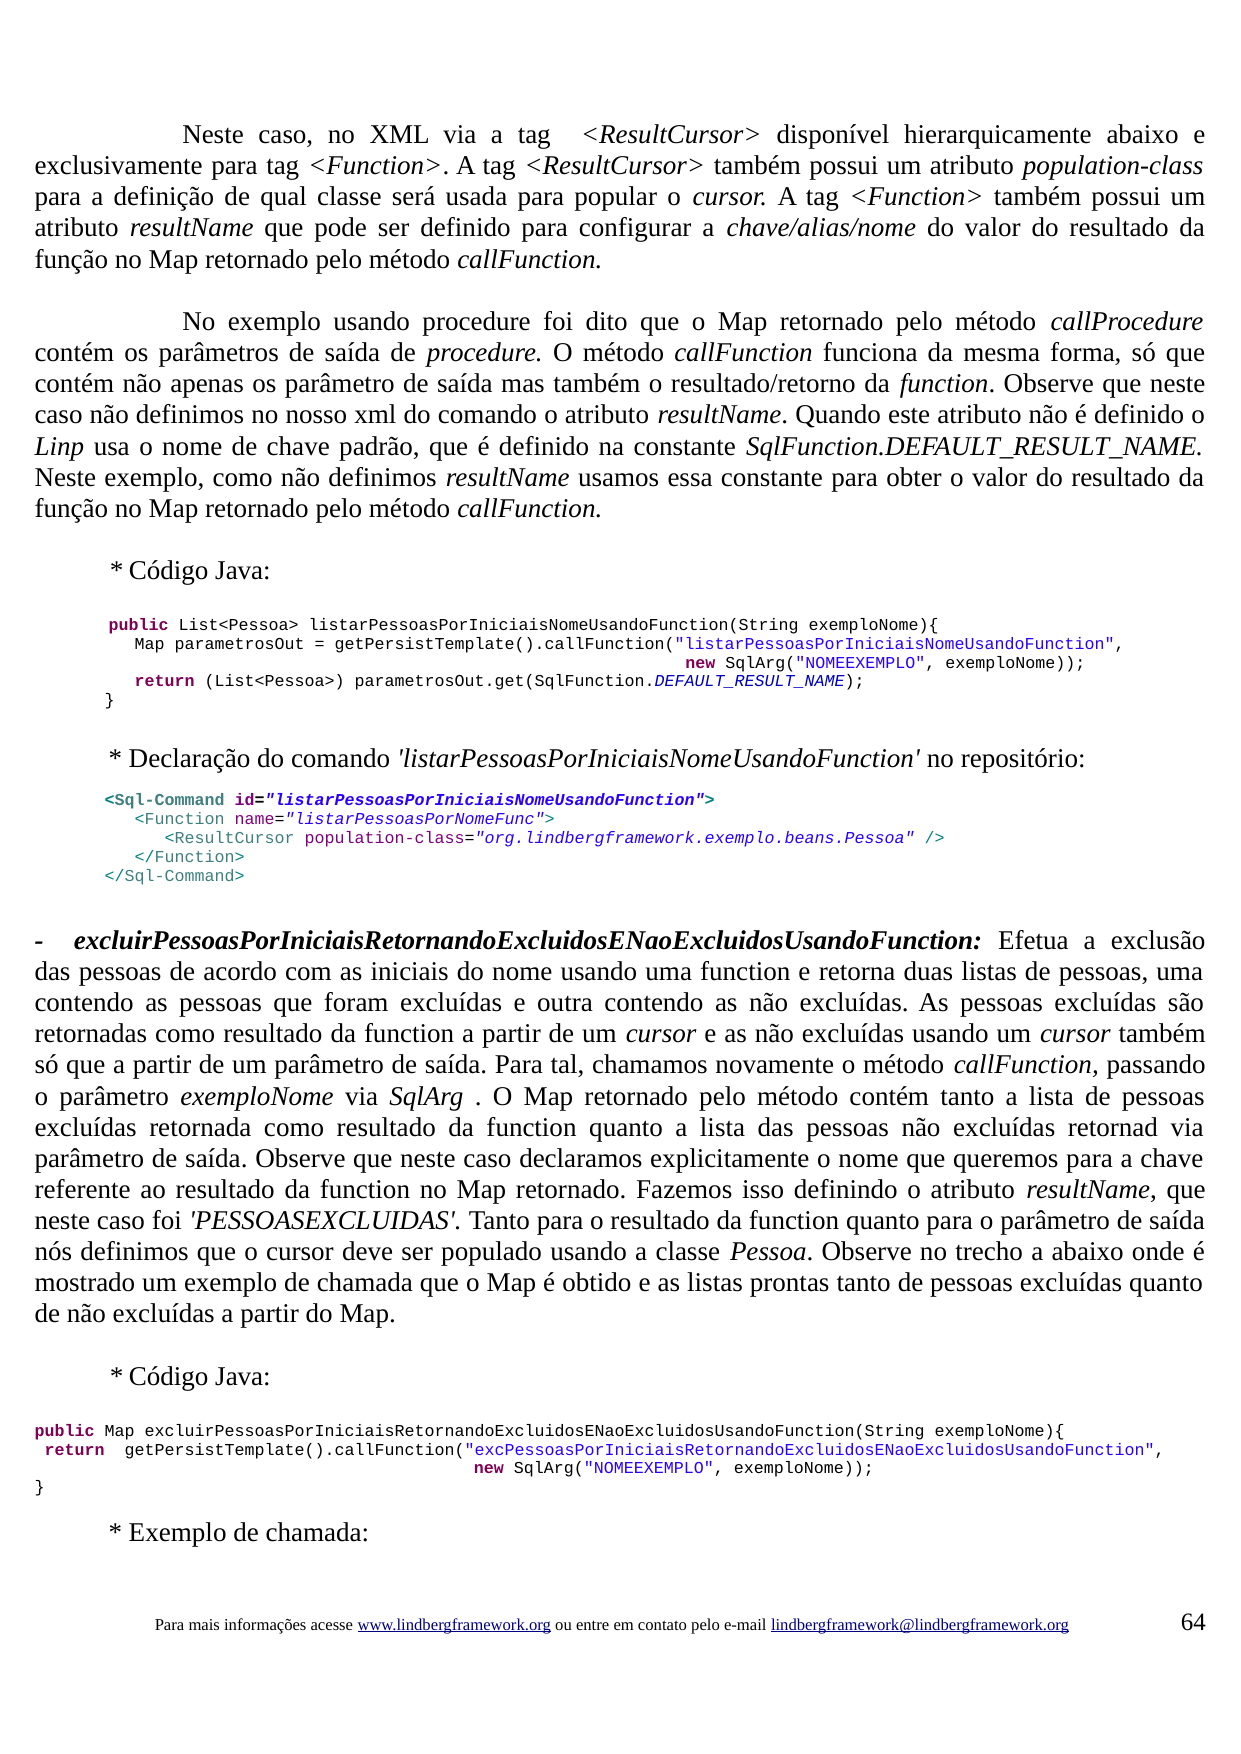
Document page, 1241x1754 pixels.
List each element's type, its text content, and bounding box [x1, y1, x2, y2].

text Map parametrosOut = getPersistTemplate().callFunction("listarPessoasPorIniciaisNomeUsandoFunction", [34, 635, 1206, 654]
text return (List<Pessoa>) parametrosOut.get(SqlFunction.DEFAULT_RESULT_NAME); [34, 673, 1206, 692]
text public Map excluirPessoasPorIniciaisRetornandoExcluidosENaoExcluidosUsandoFunction(String exemploNome){ [34, 1422, 1206, 1441]
text - excluirPessoasPorIniciaisRetornandoExcluidosENaoExcluidosUsandoFunction: Efetua a exclusão das pessoas de acordo com as iniciais do nome usando uma function e retorna duas listas de pessoas, uma contendo as pessoas que foram excluídas e outra contendo as não excluídas. As pessoas excluídas são retornadas como resultado da function a partir de um cursor e as não excluídas usando um cursor também só que a partir de um parâmetro de saída. Para tal, chamamos novamente o método callFunction, passando o parâmetro exemploNome via SqlArg . O Map retornado pelo método contém tanto a lista de pessoas excluídas retornada como resultado da function quanto a lista das pessoas não excluídas retornad via parâmetro de saída. Observe que neste caso declaramos explicitamente o nome que queremos para a chave referente ao resultado da function no Map retornado. Fazemos isso definindo o atributo resultName, que neste caso foi 'PESSOASEXCLUIDAS'. Tanto para o resultado da function quanto para o parâmetro de saída nós definimos que o cursor deve ser populado usando a classe Pessoa. Observe no trecho a abaixo onde é mostrado um exemplo de chamada que o Map é obtido e as listas prontas tanto de pessoas excluídas quanto de não excluídas a partir do Map. [34, 924, 1206, 1329]
text return getPersistTemplate().callFunction("excPessoasPorIniciaisRetornandoExcluidosENaoExcluidosUsandoFunction", [34, 1441, 1206, 1460]
text new SqlArg("NOMEEXEMPLO", exemploNome)); [34, 654, 1206, 673]
text * Código Java: [34, 1360, 1206, 1391]
text No exemplo usando procedure foi dito que o Map retornado pelo método callProcedure contém os parâmetros de saída de procedure. O método callFunction funciona da mesma forma, só que contém não apenas os parâmetro de saída mas também o resultado/retorno da function. Observe que neste caso não definimos no nosso xml do comando o atributo resultName. Quando este atributo não é definido o Linp usa o nome de chave padrão, que é definido na constante SqlFunction.DEFAULT_RESULT_NAME. Neste exemplo, como não definimos resultName usamos essa constante para obter o valor do resultado da função no Map retornado pelo método callFunction. [34, 305, 1206, 523]
text Neste caso, no XML via a tag <ResultCursor> disponível hierarquicamente abaixo e exclusivamente para tag <Function>. A tag <ResultCursor> também possui um atributo population-class para a definição de qual classe será usada para popular o cursor. A tag <Function> também possui um atributo resultName que pode ser definido para configurar a chave/alias/nome do valor do resultado da função no Map retornado pelo método callFunction. [34, 118, 1206, 274]
text </Sql-Command> [34, 867, 1206, 886]
text public List<Pessoa> listarPessoasPorIniciaisNomeUsandoFunction(String exemploNome){ [34, 616, 1206, 635]
text </Function> [34, 848, 1206, 867]
text <Function name="listarPessoasPorNomeFunc"> [34, 811, 1206, 829]
text } [34, 692, 1206, 711]
text * Exemplo de chamada: [34, 1516, 1206, 1548]
text * Declaração do comando 'listarPessoasPorIniciaisNomeUsandoFunction' no repositório: [34, 742, 1206, 773]
text } [34, 1479, 1206, 1498]
text <ResultCursor population-class="org.lindbergframework.exemplo.beans.Pessoa" /> [34, 829, 1206, 848]
text <Sql-Command id="listarPessoasPorIniciaisNomeUsandoFunction"> [34, 792, 1206, 811]
text * Código Java: [34, 554, 1206, 585]
text new SqlArg("NOMEEXEMPLO", exemploNome)); [34, 1460, 1206, 1479]
